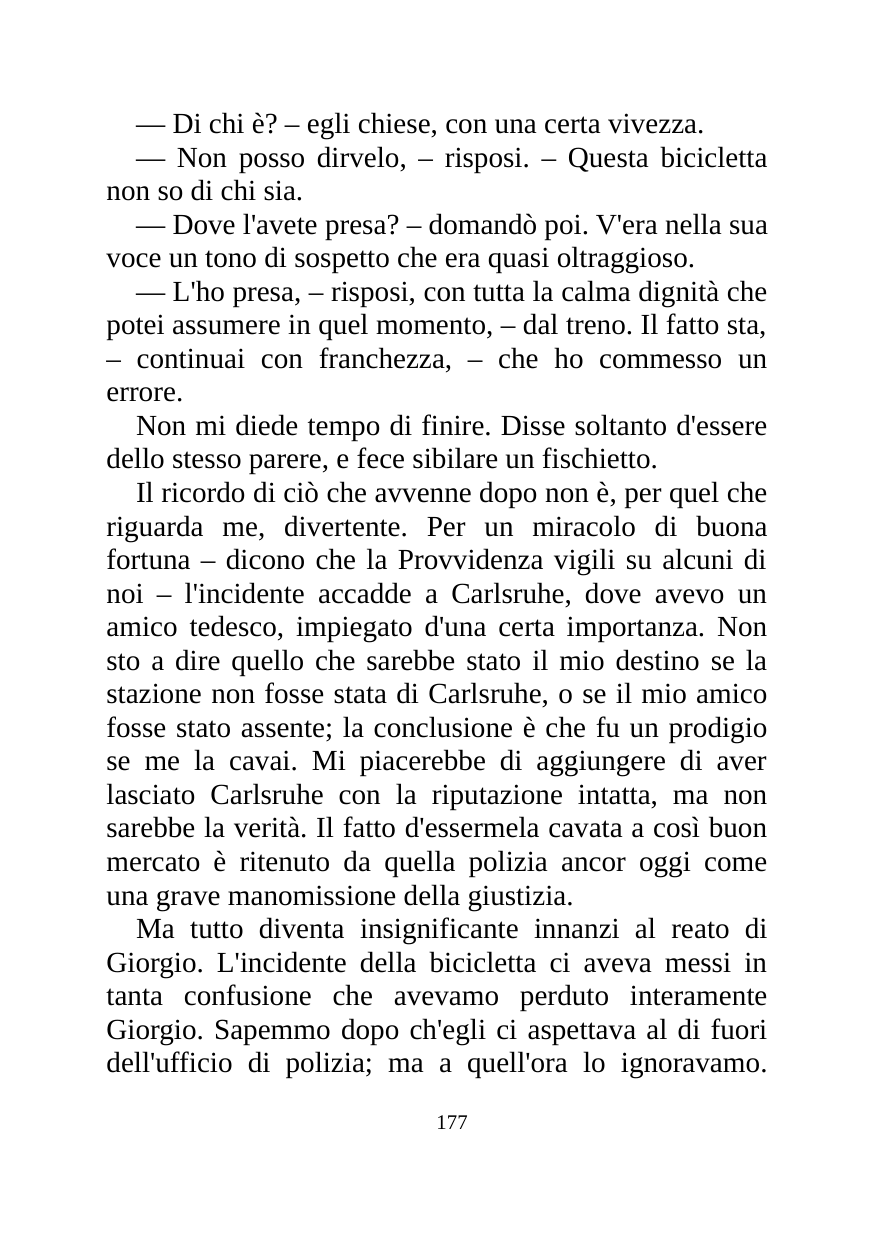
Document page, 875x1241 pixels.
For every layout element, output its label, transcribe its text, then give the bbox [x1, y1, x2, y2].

text — Dove l'avete presa? – domandò poi. V'era nella sua voce un tono di sospetto che era quasi oltraggioso. [106, 207, 768, 274]
text — Di chi è? – egli chiese, con una certa vivezza. [106, 106, 768, 140]
text Ma tutto diventa insignificante innanzi al reato di Giorgio. L'incidente della bicicletta ci aveva messi in tanta confusione che avevamo perduto interamente Giorgio. Sapemmo dopo ch'egli ci aspettava al di fuori dell'ufficio di polizia; ma a quell'ora lo ignoravamo. [106, 911, 768, 1079]
text Non mi diede tempo di finire. Disse soltanto d'essere dello stesso parere, e fece sibilare un fischietto. [106, 408, 768, 475]
text — Non posso dirvelo, – risposi. – Questa bicicletta non so di chi sia. [106, 140, 768, 207]
text Il ricordo di ciò che avvenne dopo non è, per quel che riguarda me, divertente. Per un miracolo di buona fortuna – dicono che la Provvidenza vigili su alcuni di noi – l'incidente accadde a Carlsruhe, dove avevo un amico tedesco, impiegato d'una certa importanza. Non sto a dire quello che sarebbe stato il mio destino se la stazione non fosse stata di Carlsruhe, o se il mio amico fosse stato assente; la conclusione è che fu un prodigio se me la cavai. Mi piacerebbe di aggiungere di aver lasciato Carlsruhe con la riputazione intatta, ma non sarebbe la verità. Il fatto d'essermela cavata a così buon mercato è ritenuto da quella polizia ancor oggi come una grave manomissione della giustizia. [106, 475, 768, 911]
text — L'ho presa, – risposi, con tutta la calma dignità che potei assumere in quel momento, – dal treno. Il fatto sta, – continuai con franchezza, – che ho commesso un errore. [106, 274, 768, 408]
